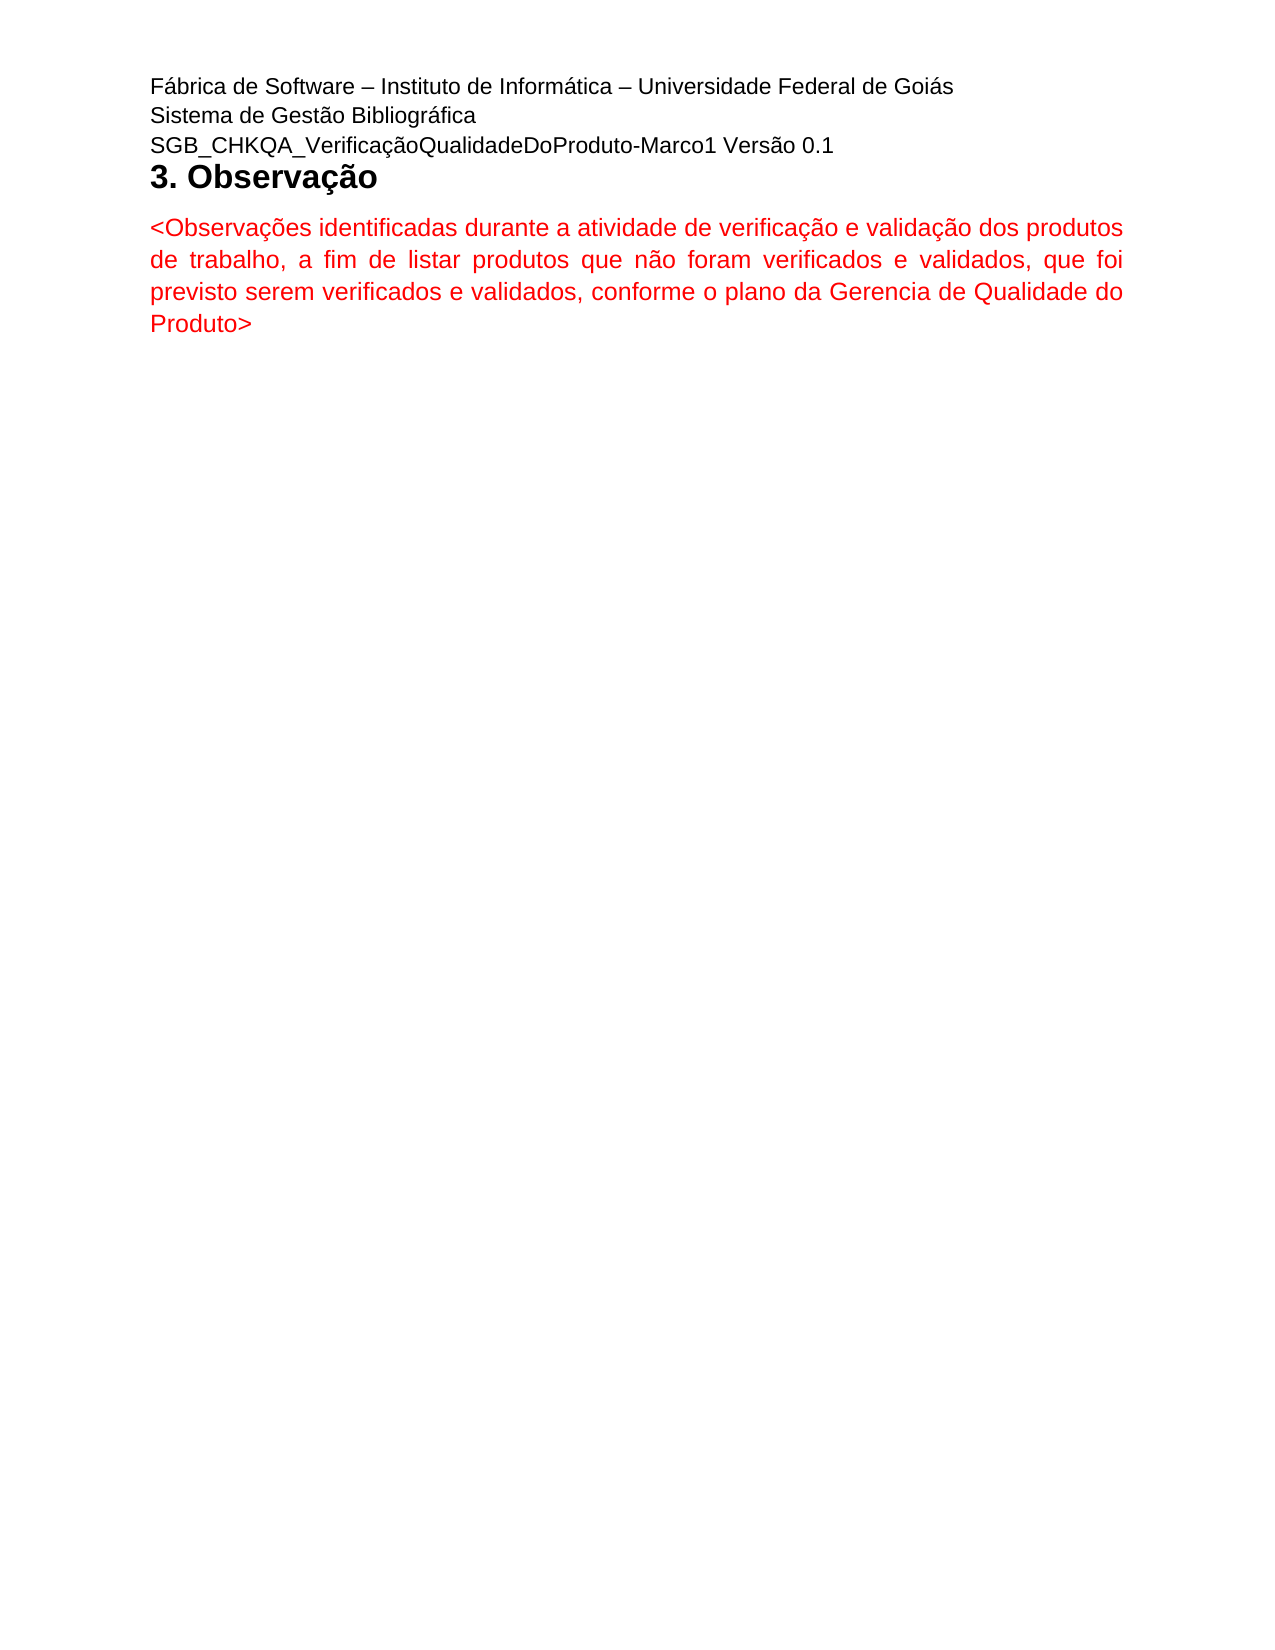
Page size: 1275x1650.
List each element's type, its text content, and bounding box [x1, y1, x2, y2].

text <Observações identificadas durante a atividade de verificação e validação dos produtos de trabalho, a fim de listar produtos que não foram verificados e validados, que foi previsto serem verificados e validados, conforme o plano da Gerencia de Qualidade do Produto> [150, 213, 1125, 338]
subtitle 3. Observação [150, 158, 1125, 195]
